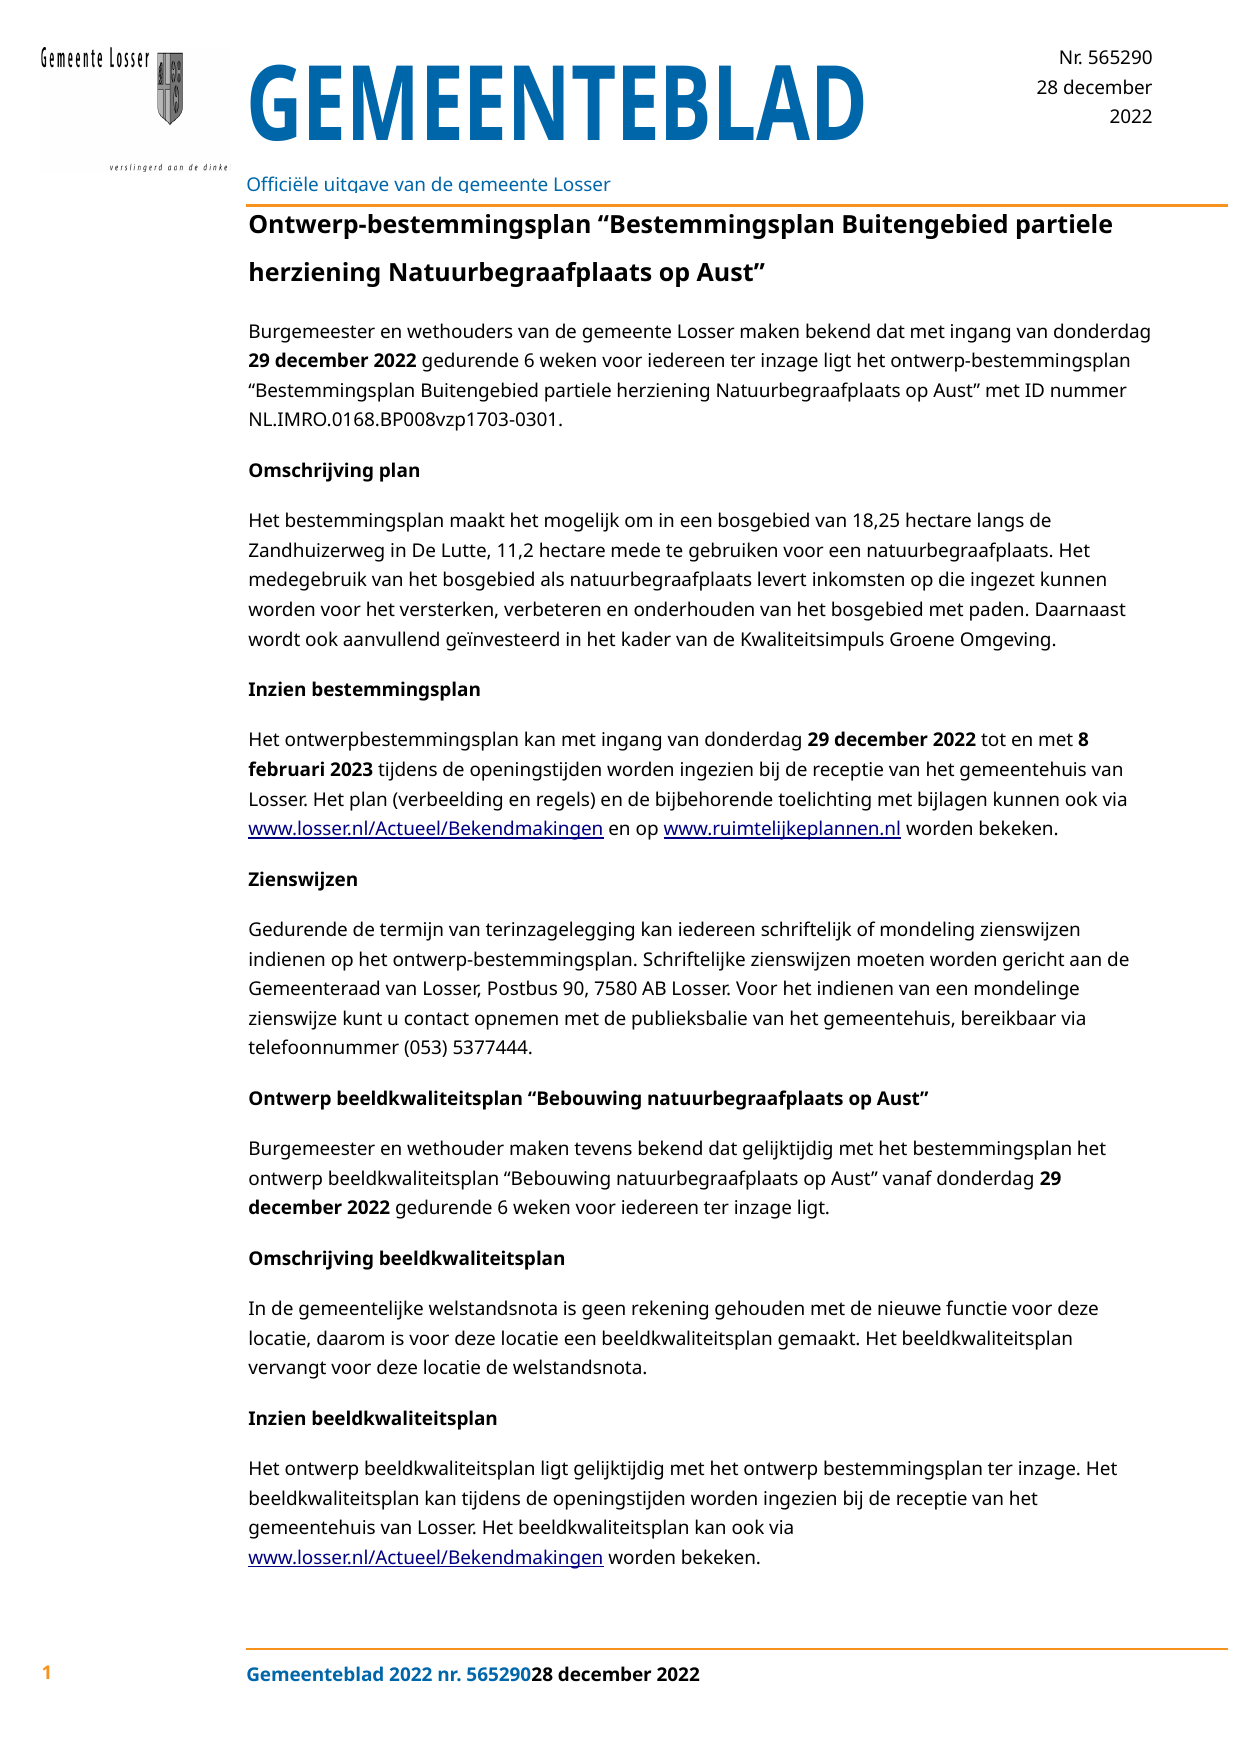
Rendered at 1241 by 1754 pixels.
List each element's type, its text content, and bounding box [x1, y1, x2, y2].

text Inzien bestemmingsplan [248, 676, 1152, 702]
text In de gemeentelijke welstandsnota is geen rekening gehouden met de nieuwe functie voor deze locatie, daarom is voor deze locatie een beeldkwaliteitsplan gemaakt. Het beeldkwaliteitsplan vervangt voor deze locatie de welstandsnota. [248, 1295, 1152, 1380]
picture [41, 47, 231, 172]
text Zienswijzen [248, 866, 1152, 892]
text Burgemeester en wethouder maken tevens bekend dat gelijktijdig met het bestemmingsplan het ontwerp beeldkwaliteitsplan “Bebouwing natuurbegraafplaats op Aust” vanaf donderdag 29 december 2022 gedurende 6 weken voor iedereen ter inzage ligt. [248, 1135, 1152, 1220]
text Burgemeester en wethouders van de gemeente Losser maken bekend dat met ingang van donderdag 29 december 2022 gedurende 6 weken voor iedereen ter inzage ligt het ontwerp-bestemmingsplan “Bestemmingsplan Buitengebied partiele herziening Natuurbegraafplaats op Aust” met ID nummer NL.IMRO.0168.BP008vzp1703-0301. [248, 318, 1152, 432]
text Ontwerp-bestemmingsplan “Bestemmingsplan Buitengebied partiele herziening Natuurbegraafplaats op Aust” [248, 207, 1152, 288]
text Ontwerp beeldkwaliteitsplan “Bebouwing natuurbegraafplaats op Aust” [248, 1085, 1152, 1111]
text Inzien beeldkwaliteitsplan [248, 1405, 1152, 1431]
text Omschrijving beeldkwaliteitsplan [248, 1245, 1152, 1271]
text Het ontwerp beeldkwaliteitsplan ligt gelijktijdig met het ontwerp bestemmingsplan ter inzage. Het beeldkwaliteitsplan kan tijdens de openingstijden worden ingezien bij de receptie van het gemeentehuis van Losser. Het beeldkwaliteitsplan kan ook via www.losser.nl/Actueel/Bekendmakingen worden bekeken. [248, 1455, 1152, 1570]
text Het ontwerpbestemmingsplan kan met ingang van donderdag 29 december 2022 tot en met 8 februari 2023 tijdens de openingstijden worden ingezien bij de receptie van het gemeentehuis van Losser. Het plan (verbeelding en regels) en de bijbehorende toelichting met bijlagen kunnen ook via www.losser.nl/Actueel/Bekendmakingen en op www.ruimtelijkeplannen.nl worden bekeken. [248, 727, 1152, 841]
text Het bestemmingsplan maakt het mogelijk om in een bosgebied van 18,25 hectare langs de Zandhuizerweg in De Lutte, 11,2 hectare mede te gebruiken voor een natuurbegraafplaats. Het medegebruik van het bosgebied als natuurbegraafplaats levert inkomsten op die ingezet kunnen worden voor het versterken, verbeteren en onderhouden van het bosgebied met paden. Daarnaast wordt ook aanvullend geïnvesteerd in het kader van de Kwaliteitsimpuls Groene Omgeving. [248, 507, 1152, 652]
text Omschrijving plan [248, 457, 1152, 483]
text Gedurende de termijn van terinzagelegging kan iedereen schriftelijk of mondeling zienswijzen indienen op het ontwerp-bestemmingsplan. Schriftelijke zienswijzen moeten worden gericht aan de Gemeenteraad van Losser, Postbus 90, 7580 AB Losser. Voor het indienen van een mondelinge zienswijze kunt u contact opnemen met de publieksbalie van het gemeentehuis, bereikbaar via telefoonnummer (053) 5377444. [248, 916, 1152, 1060]
